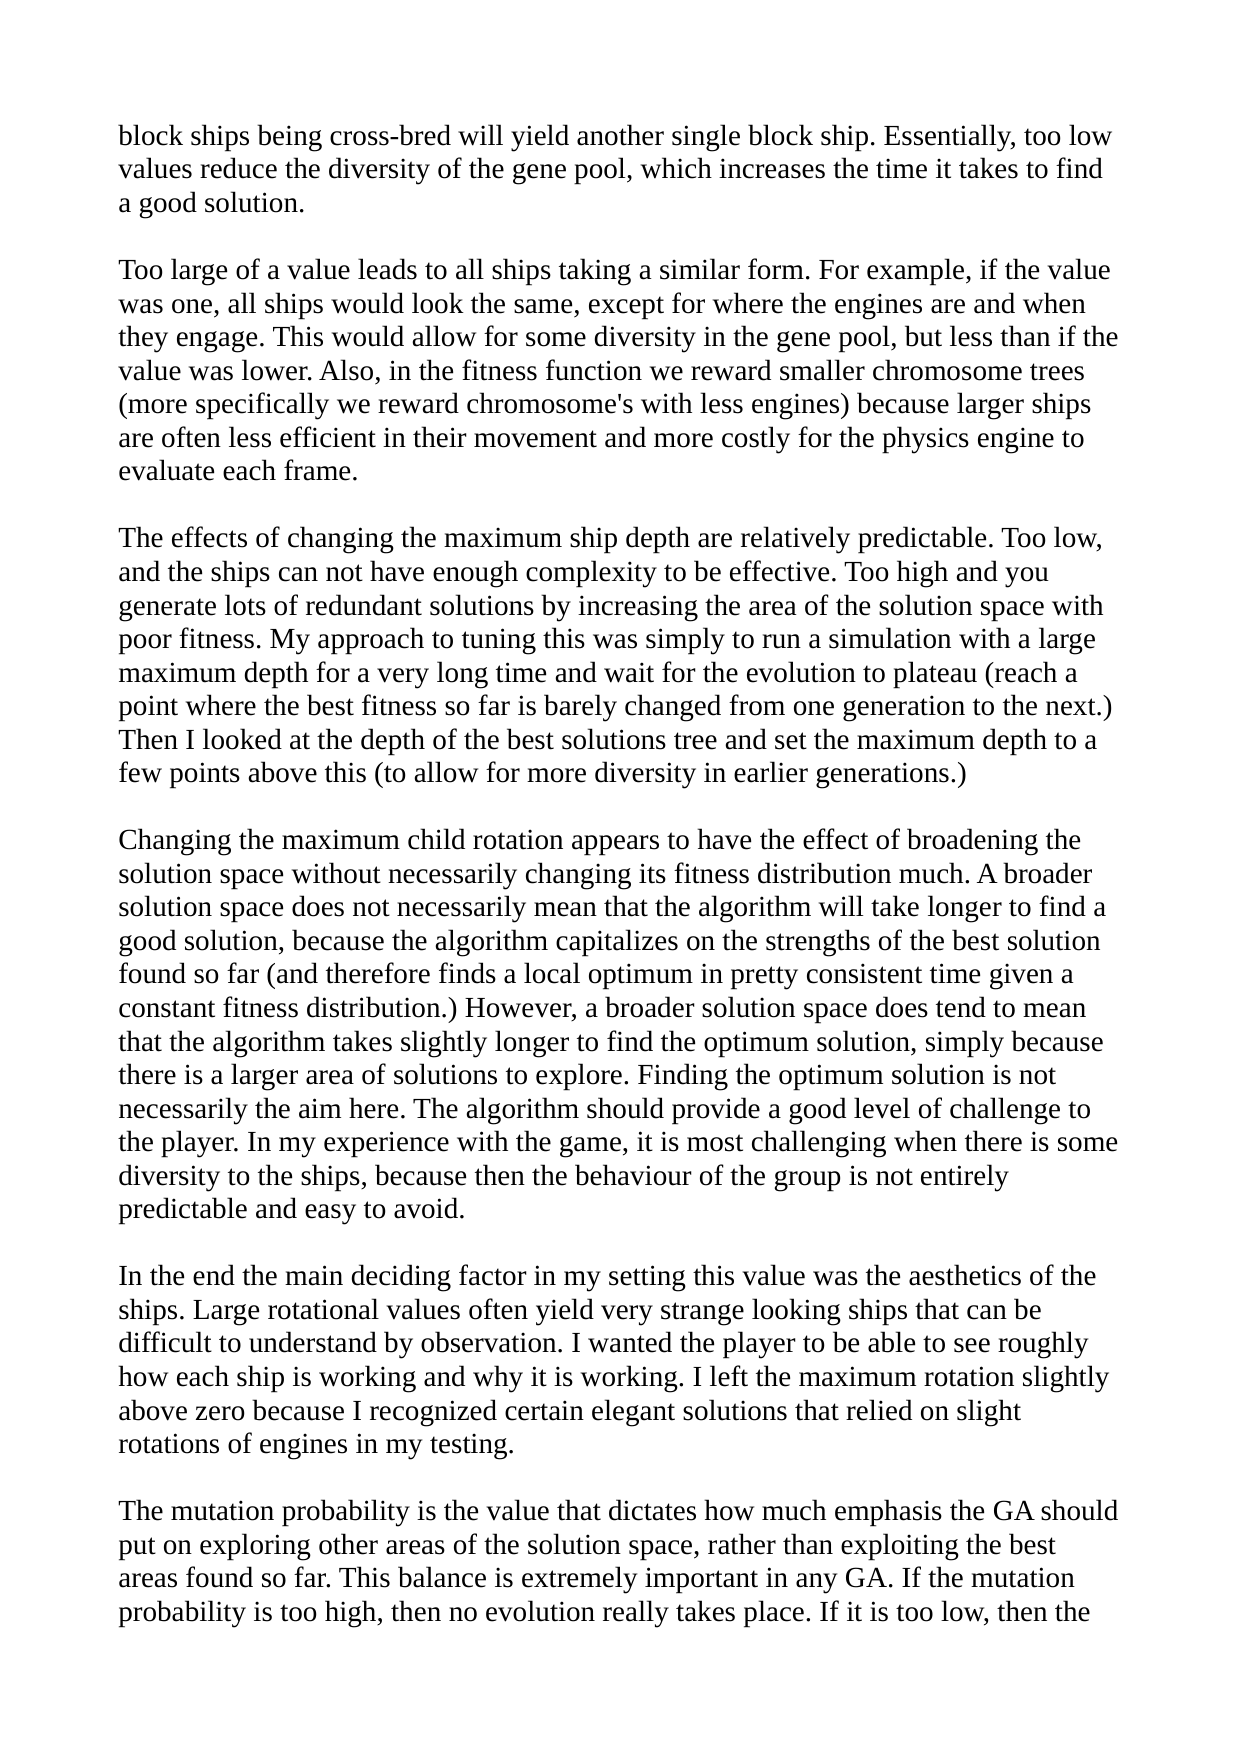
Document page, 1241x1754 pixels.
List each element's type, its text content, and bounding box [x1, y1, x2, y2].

text Changing the maximum child rotation appears to have the effect of broadening the solution space without necessarily changing its fitness distribution much. A broader solution space does not necessarily mean that the algorithm will take longer to find a good solution, because the algorithm capitalizes on the strengths of the best solution found so far (and therefore finds a local optimum in pretty consistent time given a constant fitness distribution.) However, a broader solution space does tend to mean that the algorithm takes slightly longer to find the optimum solution, simply because there is a larger area of solutions to explore. Finding the optimum solution is not necessarily the aim here. The algorithm should provide a good level of challenge to the player. In my experience with the game, it is most challenging when there is some diversity to the ships, because then the behaviour of the group is not entirely predictable and easy to avoid. [118, 822, 1122, 1225]
text The effects of changing the maximum ship depth are relatively predictable. Too low, and the ships can not have enough complexity to be effective. Too high and you generate lots of redundant solutions by increasing the area of the solution space with poor fitness. My approach to tuning this was simply to run a simulation with a large maximum depth for a very long time and wait for the evolution to plateau (reach a point where the best fitness so far is barely changed from one generation to the next.) Then I looked at the depth of the best solutions tree and set the maximum depth to a few points above this (to allow for more diversity in earlier generations.) [118, 521, 1122, 789]
text The mutation probability is the value that dictates how much emphasis the GA should put on exploring other areas of the solution space, rather than exploiting the best areas found so far. This balance is extremely important in any GA. If the mutation probability is too high, then no evolution really takes place. If it is too low, then the [118, 1493, 1122, 1627]
text block ships being cross-bred will yield another single block ship. Essentially, too low values reduce the diversity of the gene pool, which increases the time it takes to find a good solution. [118, 118, 1122, 219]
text Too large of a value leads to all ships taking a similar form. For example, if the value was one, all ships would look the same, except for where the engines are and when they engage. This would allow for some diversity in the gene pool, but less than if the value was lower. Also, in the fitness function we reward smaller chromosome trees (more specifically we reward chromosome's with less engines) because larger ships are often less efficient in their movement and more costly for the physics engine to evaluate each frame. [118, 252, 1122, 487]
text In the end the main deciding factor in my setting this value was the aesthetics of the ships. Large rotational values often yield very strange looking ships that can be difficult to understand by observation. I wanted the player to be able to see roughly how each ship is working and why it is working. I left the maximum rotation slightly above zero because I recognized certain elegant solutions that relied on slight rotations of engines in my testing. [118, 1258, 1122, 1460]
